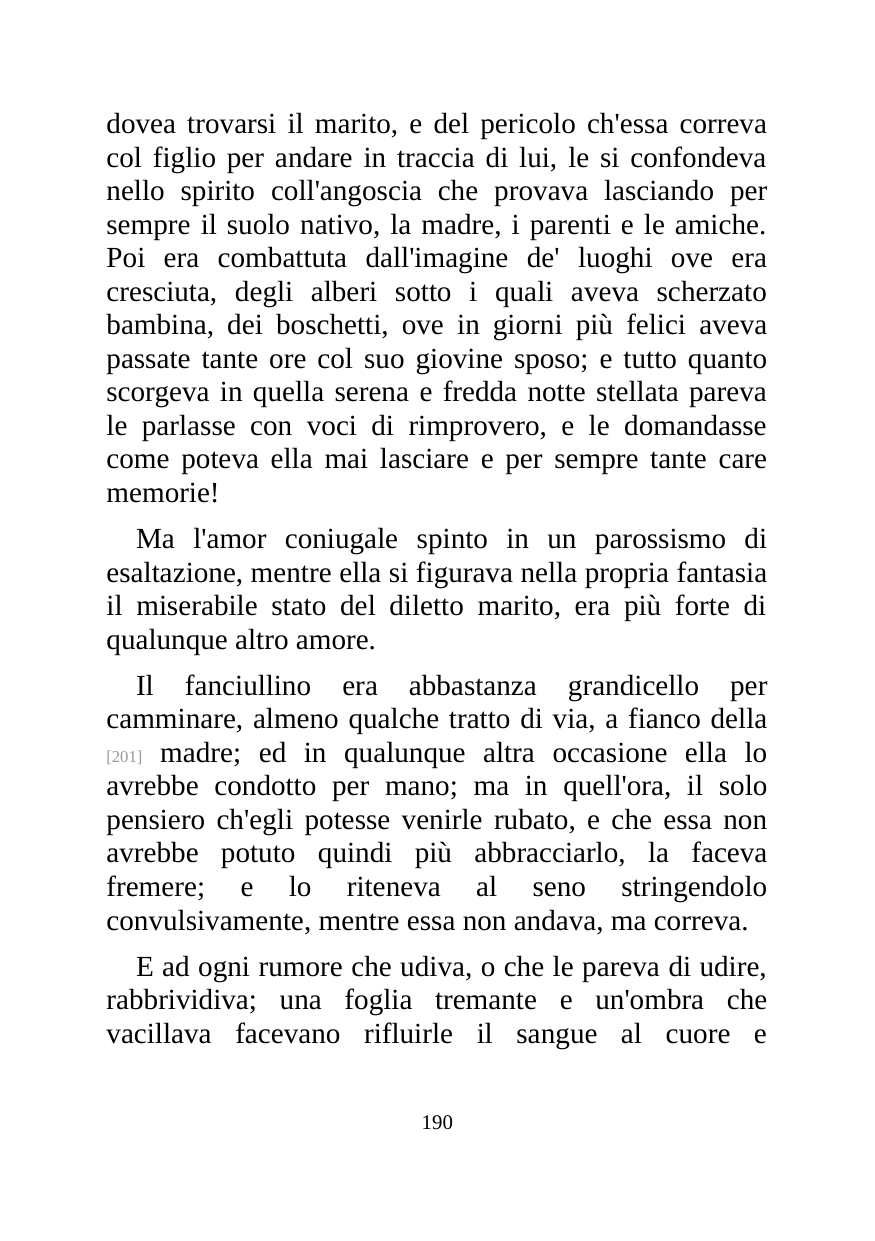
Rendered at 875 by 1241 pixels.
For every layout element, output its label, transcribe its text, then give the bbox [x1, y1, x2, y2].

text Il fanciullino era abbastanza grandicello per camminare, almeno qualche tratto di via, a fianco della [201] madre; ed in qualunque altra occasione ella lo avrebbe condotto per mano; ma in quell'ora, il solo pensiero ch'egli potesse venirle rubato, e che essa non avrebbe potuto quindi più abbracciarlo, la faceva fremere; e lo riteneva al seno stringendolo convulsivamente, mentre essa non andava, ma correva. [106, 668, 768, 936]
text Ma l'amor coniugale spinto in un parossismo di esaltazione, mentre ella si figurava nella propria fantasia il miserabile stato del diletto marito, era più forte di qualunque altro amore. [106, 521, 768, 655]
text E ad ogni rumore che udiva, o che le pareva di udire, rabbrividiva; una foglia tremante e un'ombra che vacillava facevano rifluirle il sangue al cuore e [106, 949, 768, 1049]
text dovea trovarsi il marito, e del pericolo ch'essa correva col figlio per andare in traccia di lui, le si confondeva nello spirito coll'angoscia che provava lasciando per sempre il suolo nativo, la madre, i parenti e le amiche. Poi era combattuta dall'imagine de' luoghi ove era cresciuta, degli alberi sotto i quali aveva scherzato bambina, dei boschetti, ove in giorni più felici aveva passate tante ore col suo giovine sposo; e tutto quanto scorgeva in quella serena e fredda notte stellata pareva le parlasse con voci di rimprovero, e le domandasse come poteva ella mai lasciare e per sempre tante care memorie! [106, 106, 768, 509]
